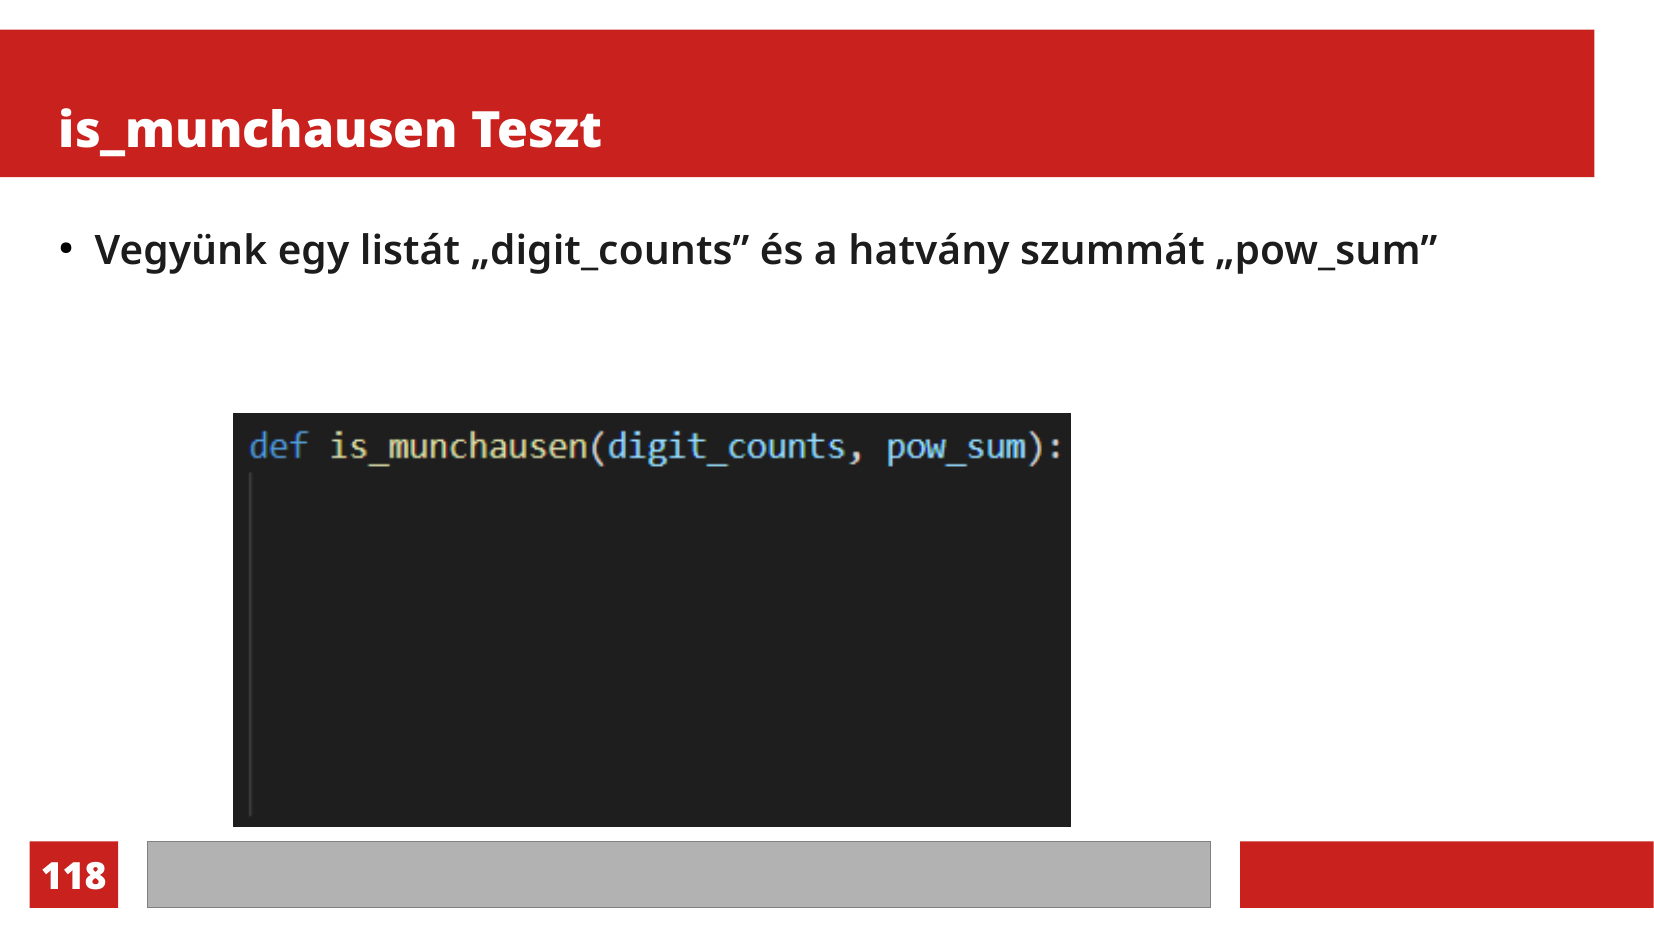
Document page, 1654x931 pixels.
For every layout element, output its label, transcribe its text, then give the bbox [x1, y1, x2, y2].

title is_munchausen Teszt [59, 44, 1595, 163]
list Vegyünk egy listát „digit_counts” és a hatvány szummát „pow_sum” [59, 221, 1565, 384]
picture [233, 413, 1071, 827]
